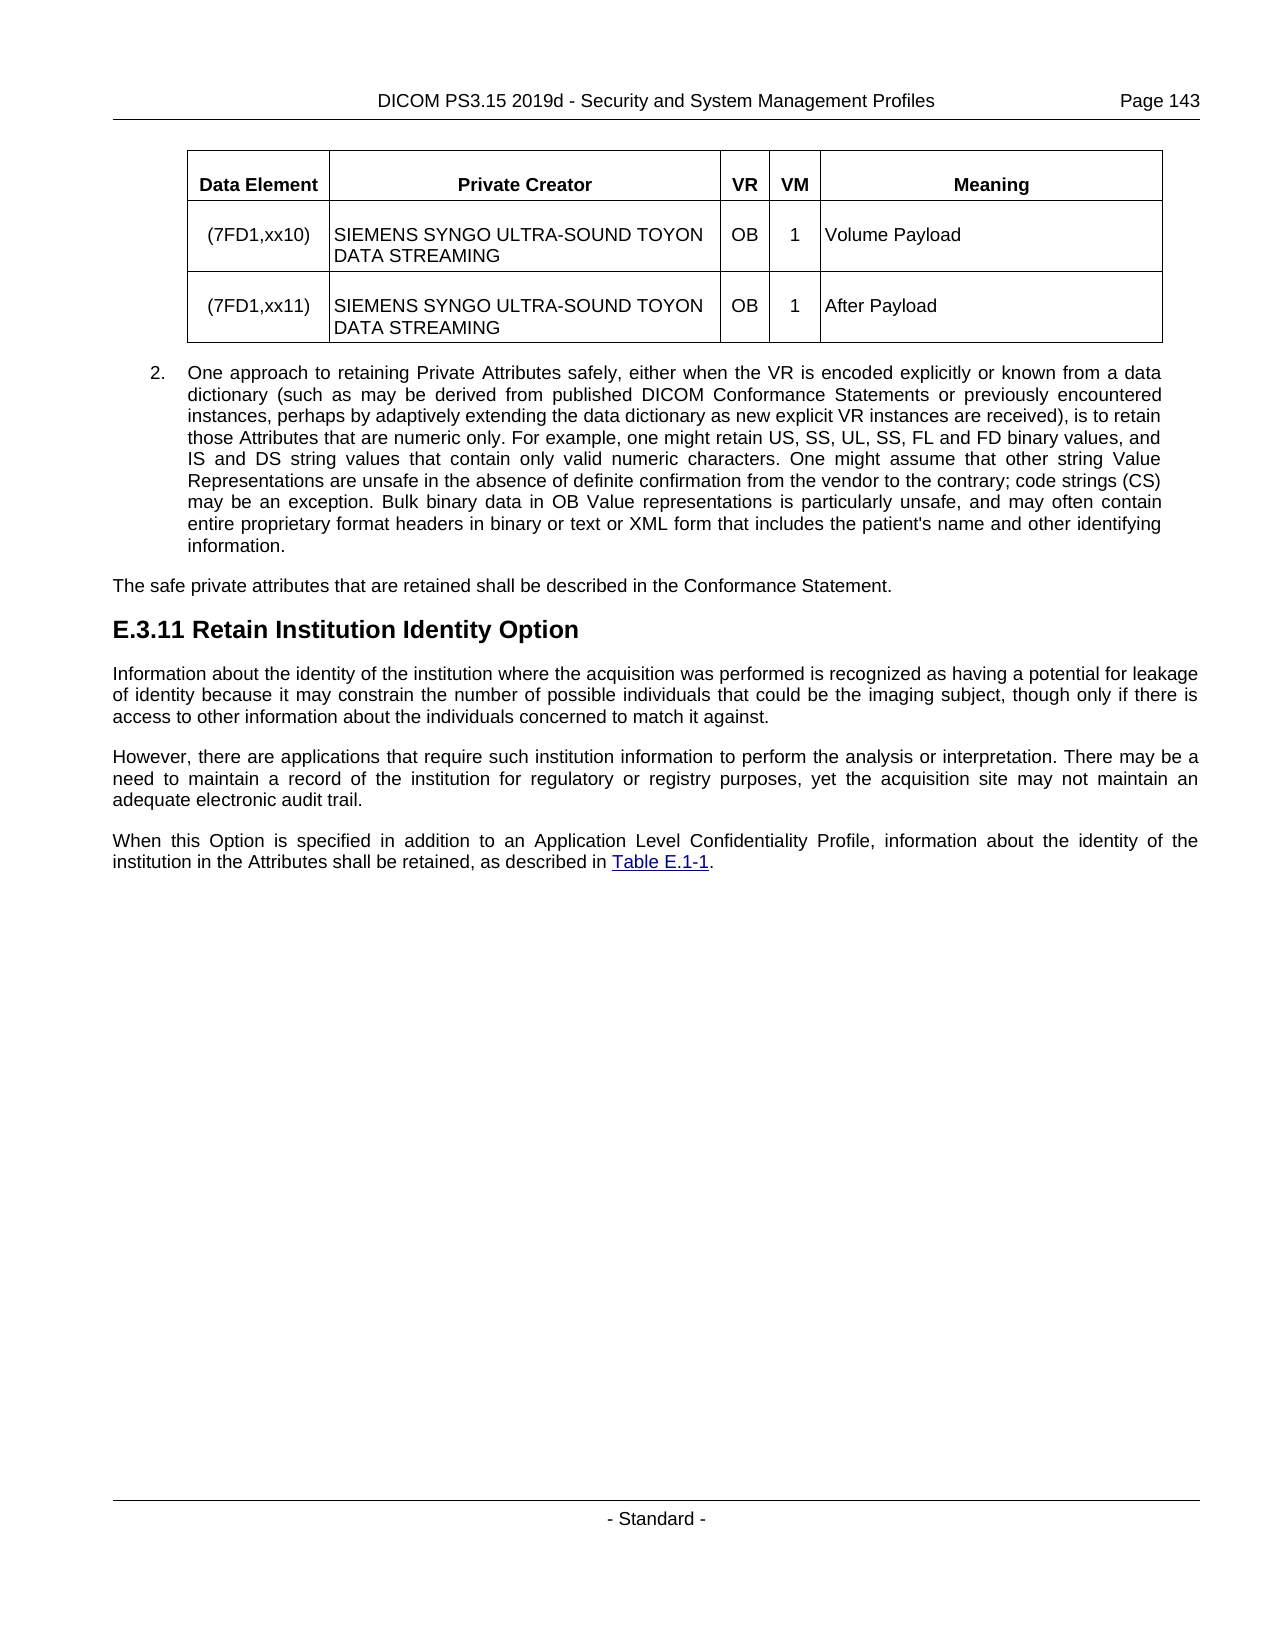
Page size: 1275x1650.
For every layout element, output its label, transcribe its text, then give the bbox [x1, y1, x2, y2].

text However, there are applications that require such institution information to perform the analysis or interpretation. There may be a need to maintain a record of the institution for regulatory or registry purposes, yet the acquisition site may not maintain an adequate electronic audit trail. [112, 746, 1200, 811]
table_header VM [770, 151, 820, 200]
table_cell (7FD1,xx10) [188, 201, 329, 271]
table_header Meaning [821, 151, 1162, 200]
text The safe private attributes that are retained shall be described in the Conformance Statement. [112, 575, 1200, 596]
table_cell (7FD1,xx11) [188, 272, 329, 342]
table_cell Volume Payload [821, 201, 1162, 271]
table_header VR [721, 151, 769, 200]
text Information about the identity of the institution where the acquisition was performed is recognized as having a potential for leakage of identity because it may constrain the number of possible individuals that could be the imaging subject, though only if there is access to other information about the individuals concerned to match it against. [112, 663, 1200, 727]
table_header Private Creator [330, 151, 720, 200]
table_cell SIEMENS SYNGO ULTRA-SOUND TOYON DATA STREAMING [330, 201, 720, 271]
table_cell 1 [770, 272, 820, 342]
table_cell OB [721, 272, 769, 342]
text 2. One approach to retaining Private Attributes safely, either when the VR is encoded explicitly or known from a data dictionary (such as may be derived from published DICOM Conformance Statements or previously encountered instances, perhaps by adaptively extending the data dictionary as new explicit VR instances are received), is to retain those Attributes that are numeric only. For example, one might retain US, SS, UL, SS, FL and FD binary values, and IS and DS string values that contain only valid numeric characters. One might assume that other string Value Representations are unsafe in the absence of definite confirmation from the vendor to the contrary; code strings (CS) may be an exception. Bulk binary data in OB Value representations is particularly unsafe, and may often contain entire proprietary format headers in binary or text or XML form that includes the patient's name and other identifying information. [150, 362, 1162, 556]
table_cell 1 [770, 201, 820, 271]
table_cell SIEMENS SYNGO ULTRA-SOUND TOYON DATA STREAMING [330, 272, 720, 342]
table_cell After Payload [821, 272, 1162, 342]
table_header Data Element [188, 151, 329, 200]
table_cell OB [721, 201, 769, 271]
text When this Option is specified in addition to an Application Level Confidentiality Profile, information about the identity of the institution in the Attributes shall be retained, as described in Table E.1-1. [112, 829, 1200, 873]
text E.3.11 Retain Institution Identity Option [112, 615, 1200, 644]
